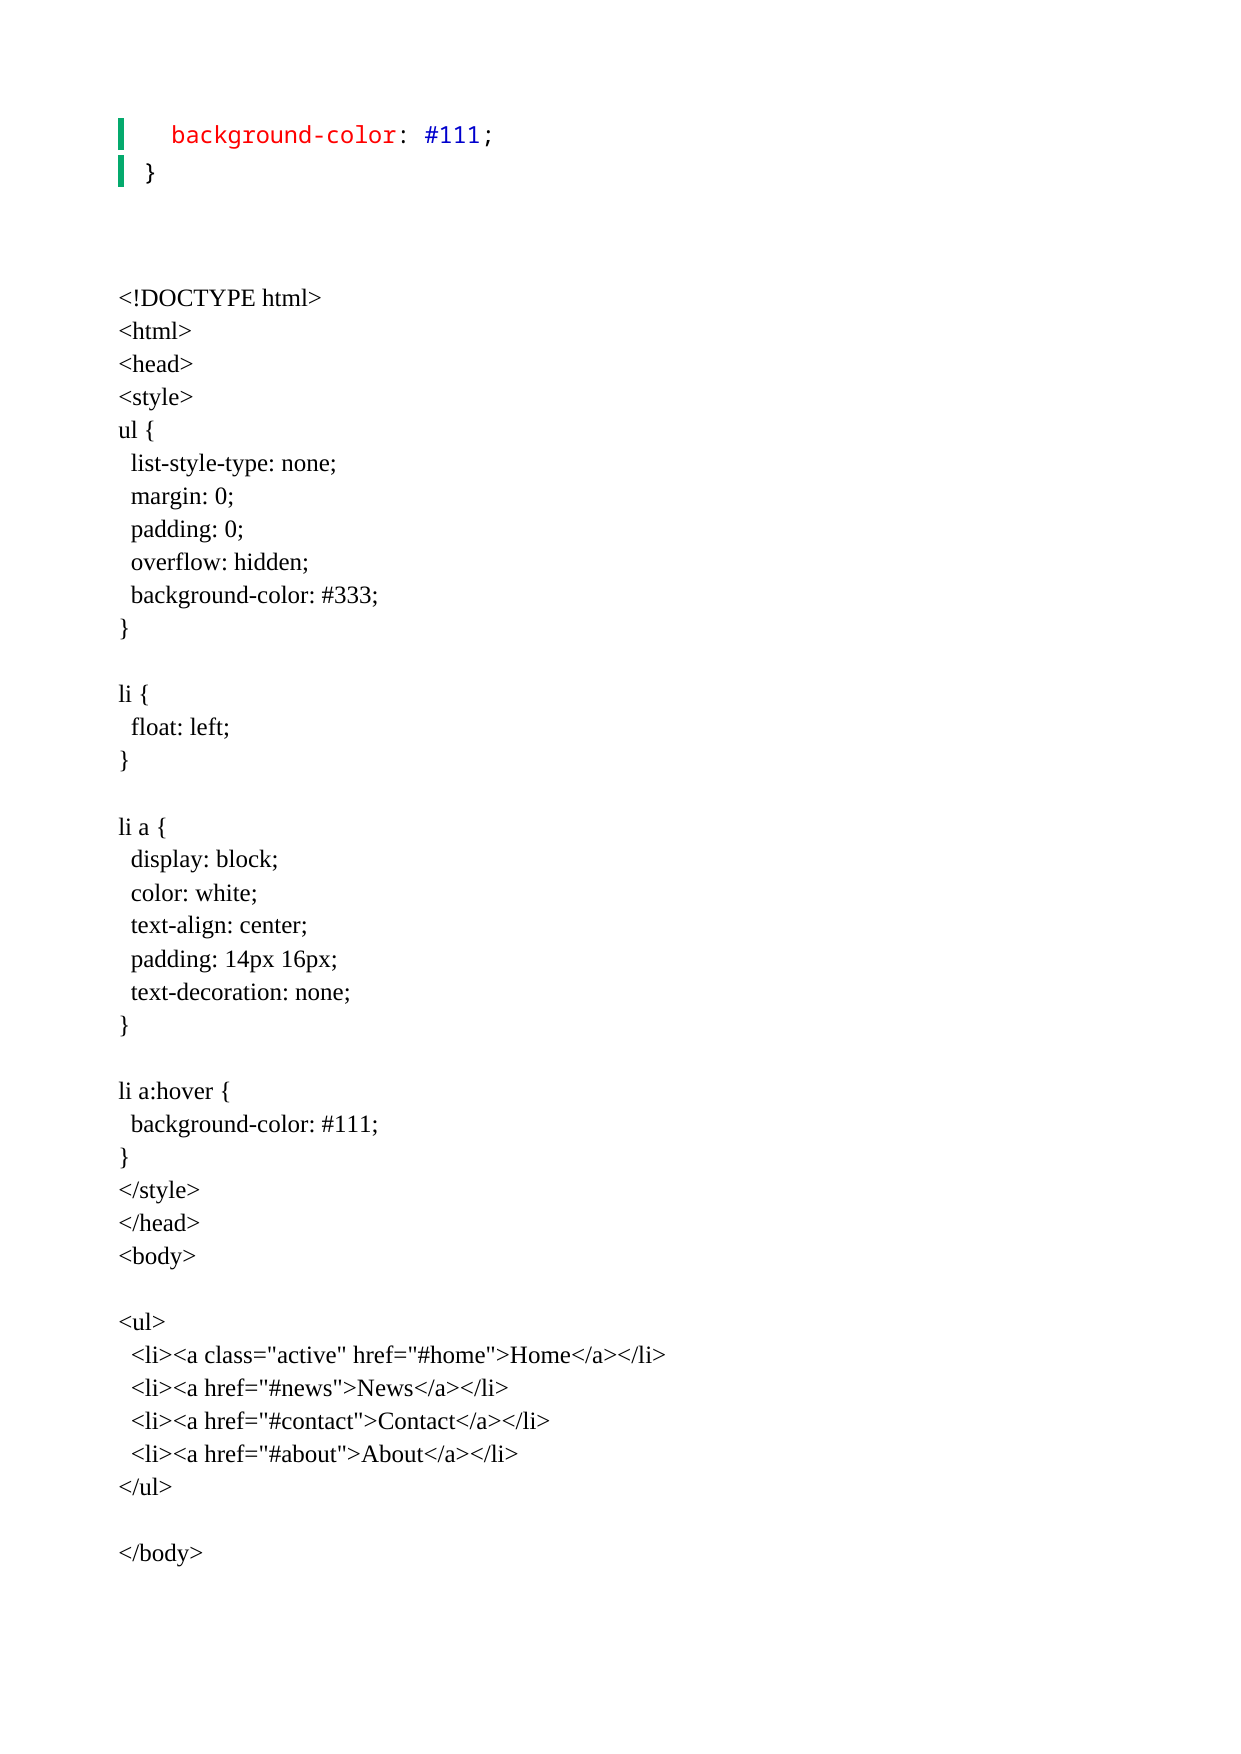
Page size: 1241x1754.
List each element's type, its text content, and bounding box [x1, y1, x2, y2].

text background-color: #111; } [118, 118, 1122, 187]
text background-color: #111; [118, 1109, 1122, 1137]
text <li><a href="#news">News</a></li> [118, 1373, 1122, 1402]
text } [118, 613, 1122, 642]
text overflow: hidden; [118, 547, 1122, 576]
text background-color: #333; [118, 580, 1122, 609]
text <ul> [118, 1307, 1122, 1336]
text display: block; [118, 844, 1122, 873]
text ul { [118, 415, 1122, 444]
text </head> [118, 1208, 1122, 1237]
text margin: 0; [118, 481, 1122, 510]
text </body> [118, 1538, 1122, 1567]
text color: white; [118, 878, 1122, 906]
text padding: 0; [118, 514, 1122, 543]
text } [118, 1142, 1122, 1171]
text } [118, 1010, 1122, 1038]
text list-style-type: none; [118, 448, 1122, 477]
text float: left; [118, 712, 1122, 741]
text li { [118, 679, 1122, 708]
text } [118, 746, 1122, 774]
text text-decoration: none; [118, 977, 1122, 1005]
text <li><a href="#about">About</a></li> [118, 1439, 1122, 1468]
text <body> [118, 1241, 1122, 1269]
text <head> [118, 349, 1122, 378]
text <html> [118, 316, 1122, 345]
text <li><a class="active" href="#home">Home</a></li> [118, 1340, 1122, 1369]
text <!DOCTYPE html> [118, 283, 1122, 312]
text <style> [118, 382, 1122, 411]
text </ul> [118, 1472, 1122, 1501]
text </style> [118, 1175, 1122, 1203]
text padding: 14px 16px; [118, 944, 1122, 972]
text <li><a href="#contact">Contact</a></li> [118, 1406, 1122, 1435]
text li a { [118, 812, 1122, 840]
text text-align: center; [118, 911, 1122, 939]
text li a:hover { [118, 1076, 1122, 1104]
